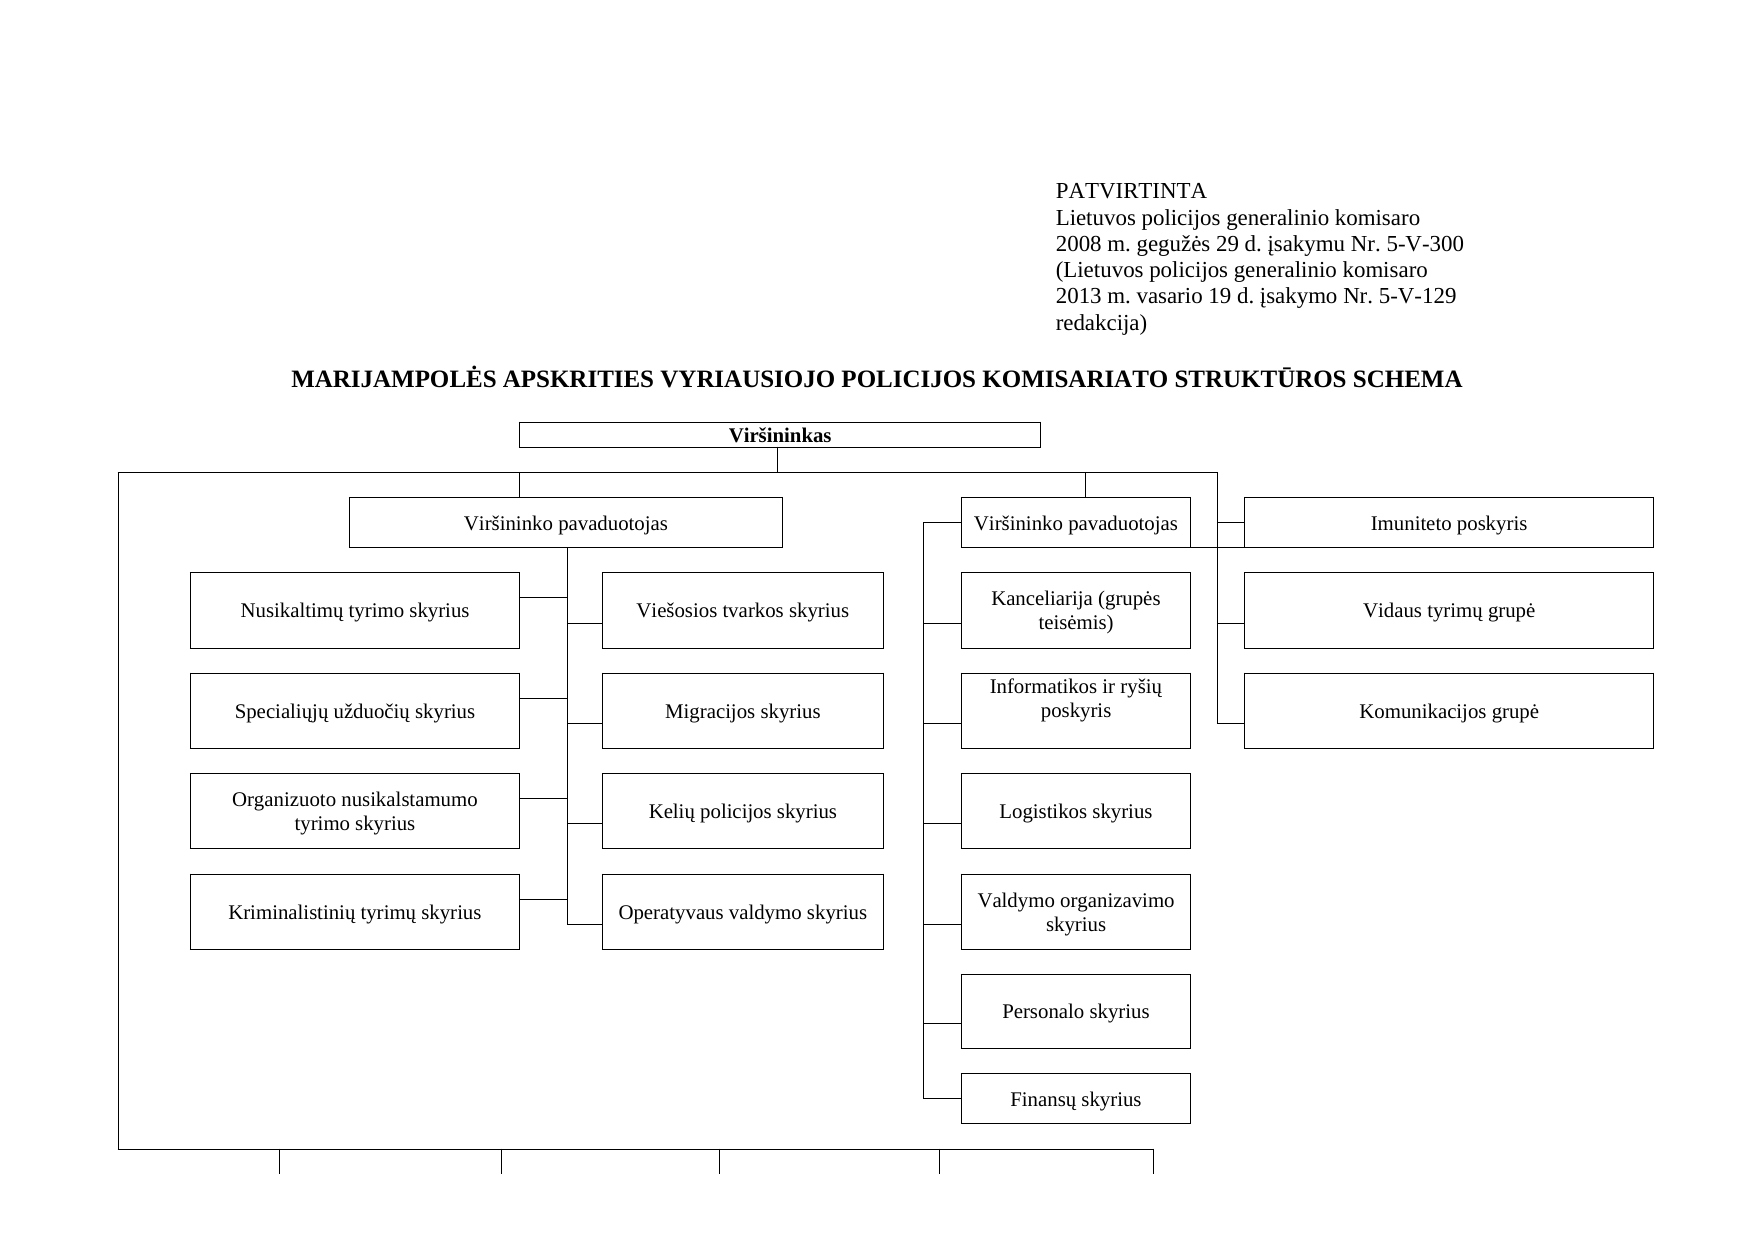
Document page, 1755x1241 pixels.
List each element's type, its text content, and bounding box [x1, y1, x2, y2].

table_cell [349, 473, 519, 497]
table_cell [1191, 1073, 1217, 1098]
table_cell Kriminalistinių tyrimų skyrius [191, 875, 519, 949]
table_cell [603, 1073, 883, 1098]
table_cell [1218, 648, 1244, 673]
table_cell [519, 548, 567, 572]
table_cell [924, 1024, 961, 1048]
table_cell [150, 473, 349, 497]
table_cell [1245, 749, 1653, 773]
table_cell [961, 1049, 1190, 1073]
table_cell Imuniteto poskyris [1245, 498, 1653, 547]
table_cell Komunikacijos grupė [1245, 674, 1653, 748]
table_cell [883, 522, 923, 547]
table_cell [119, 748, 150, 773]
table_cell [603, 1048, 883, 1073]
table_cell [1217, 924, 1244, 949]
table_cell [1217, 874, 1244, 924]
table_cell [190, 974, 519, 1048]
table_cell [190, 1150, 279, 1173]
table_cell [884, 673, 923, 723]
table_cell [119, 648, 150, 673]
table_cell [119, 497, 150, 547]
table_cell [924, 773, 961, 823]
table_cell [1154, 1149, 1352, 1173]
table_cell [568, 874, 602, 924]
table_cell Informatikos ir ryšių poskyris [962, 674, 1190, 748]
table_cell [884, 773, 923, 823]
table_cell [924, 974, 961, 1023]
table_cell [884, 823, 923, 848]
table_cell [190, 1098, 519, 1123]
table_cell [961, 849, 1190, 873]
table_cell [150, 1123, 190, 1148]
table_cell [1191, 974, 1217, 999]
table_cell [520, 723, 567, 748]
table_cell [883, 1098, 924, 1123]
table_cell [924, 874, 961, 924]
table_cell [519, 1048, 563, 1073]
table_cell [150, 648, 190, 673]
table_cell [568, 773, 602, 823]
table_cell [150, 949, 190, 974]
table_cell [1191, 1098, 1217, 1123]
table_cell [1190, 1048, 1217, 1073]
table_cell [119, 874, 150, 949]
table_cell [150, 773, 190, 823]
table_cell [119, 974, 150, 1048]
table_cell [884, 572, 923, 622]
table_cell [520, 572, 567, 597]
table_cell [883, 1123, 924, 1148]
table_cell [961, 548, 1190, 572]
table_cell [119, 1123, 150, 1148]
table_cell [568, 925, 602, 949]
table_cell [1245, 1123, 1653, 1148]
table_cell [924, 824, 961, 848]
table_cell [603, 950, 883, 974]
table_cell [883, 949, 923, 974]
table_cell [883, 497, 961, 522]
table_cell [1245, 773, 1653, 848]
table_cell [1191, 823, 1217, 848]
table_cell [924, 572, 961, 622]
table_cell [1245, 974, 1653, 1048]
table_cell [924, 547, 961, 572]
table_cell Vidaus tyrimų grupė [1245, 573, 1653, 647]
table_cell [1191, 999, 1217, 1048]
table_cell [520, 823, 567, 848]
table_cell [1041, 447, 1653, 472]
table_cell Viršininko pavaduotojas [962, 498, 1190, 547]
table_cell [883, 1048, 923, 1073]
table_cell [150, 1150, 190, 1173]
table_header [1041, 422, 1653, 447]
table_cell [603, 649, 883, 673]
table_cell [1245, 874, 1653, 949]
table_cell [150, 848, 190, 873]
table_cell [1191, 924, 1217, 949]
table_cell [884, 874, 923, 924]
table_cell [150, 673, 190, 723]
text redakcija) [1056, 309, 1636, 335]
table_cell [603, 974, 883, 1048]
table_cell [1191, 673, 1217, 723]
table_cell [1217, 724, 1244, 748]
table_cell [519, 1073, 563, 1098]
table_cell Finansų skyrius [962, 1074, 1190, 1123]
table_cell [190, 547, 519, 572]
table_cell [119, 848, 150, 873]
table_cell [924, 949, 961, 974]
table_cell [520, 623, 567, 647]
table_cell [150, 572, 190, 622]
table_cell Kelių policijos skyrius [603, 774, 883, 848]
table_cell [1191, 497, 1217, 522]
table_cell [1191, 623, 1217, 647]
table_cell [119, 1098, 150, 1123]
table_cell [563, 1073, 602, 1098]
text 2013 m. vasario 19 d. įsakymo Nr. 5-V-129 [1056, 283, 1636, 309]
table_cell [119, 473, 150, 497]
table_cell [720, 1150, 939, 1173]
table_cell [150, 723, 190, 748]
table_cell [1191, 572, 1217, 622]
table_cell [1190, 548, 1217, 572]
table_cell [1245, 649, 1653, 673]
table_cell [1218, 523, 1244, 547]
table_cell [924, 648, 961, 673]
table_cell [568, 624, 602, 647]
table_cell [961, 950, 1190, 974]
table_cell [150, 1048, 190, 1098]
table_cell [940, 1150, 1153, 1173]
table_cell [519, 1098, 563, 1123]
table_cell Specialiųjų užduočių skyrius [191, 674, 519, 748]
table_cell [119, 1048, 150, 1098]
table_cell Viešosios tvarkos skyrius [603, 573, 883, 647]
table_cell [1086, 473, 1217, 497]
table_cell [150, 623, 190, 647]
table_cell [1217, 999, 1244, 1048]
table_cell [519, 974, 567, 999]
table_cell [961, 749, 1190, 773]
table_cell [924, 1099, 961, 1123]
table_cell [150, 823, 190, 848]
table_cell [519, 448, 777, 472]
table_cell [502, 1150, 719, 1173]
text 2008 m. gegužės 29 d. įsakymu Nr. 5-V-300 [1056, 230, 1636, 256]
table_cell [519, 1123, 563, 1148]
table_cell [1217, 823, 1244, 848]
table_cell [961, 1124, 1190, 1148]
table_cell [190, 1048, 519, 1098]
table_cell [150, 974, 190, 1048]
table_cell [1245, 1098, 1653, 1123]
table_cell [1217, 1123, 1244, 1148]
table_cell Migracijos skyrius [603, 674, 883, 748]
table_cell [924, 925, 961, 949]
table_cell [884, 924, 923, 949]
table_cell [118, 1150, 150, 1173]
table_header [118, 422, 519, 447]
table_cell [150, 924, 190, 949]
table_cell [568, 824, 602, 848]
table_cell [1352, 1149, 1533, 1173]
table_cell [883, 848, 923, 873]
table_cell [924, 848, 961, 873]
table_cell [150, 497, 190, 522]
table_cell [1190, 949, 1217, 974]
table_cell [568, 974, 602, 999]
text MARIJAMPOLĖS APSKRITIES VYRIAUSIOJO POLICIJOS KOMISARIATO STRUKTŪROS SCHEMA [118, 364, 1636, 393]
table_cell [1217, 773, 1244, 823]
table_cell [519, 999, 563, 1048]
table_cell [603, 547, 883, 572]
table_cell Viršininko pavaduotojas [350, 498, 782, 547]
table_cell [520, 874, 567, 898]
table_cell [563, 999, 602, 1048]
table_cell [1191, 723, 1217, 748]
table_cell [1245, 949, 1653, 974]
text PATVIRTINTA [1056, 177, 1636, 203]
table_cell [519, 949, 567, 974]
table_cell [519, 848, 567, 873]
table_cell [520, 673, 567, 698]
table_cell [1190, 648, 1217, 673]
table_cell Valdymo organizavimo skyrius [962, 875, 1190, 949]
table_cell [563, 1123, 602, 1148]
table_cell [924, 673, 961, 723]
table_cell [563, 1048, 602, 1073]
table_cell [1191, 773, 1217, 823]
table_cell [778, 448, 1041, 472]
table_cell [924, 1123, 961, 1148]
table_cell Kanceliarija (grupės teisėmis) [962, 573, 1190, 647]
table_cell [190, 749, 519, 773]
table_cell [1533, 1149, 1653, 1173]
table_cell Logistikos skyrius [962, 774, 1190, 848]
table_cell [778, 473, 1085, 497]
table_cell [603, 1123, 883, 1148]
table_cell [1425, 472, 1653, 497]
table_cell [150, 522, 190, 547]
table_cell [568, 724, 602, 748]
table_cell [150, 547, 190, 572]
text Lietuvos policijos generalinio komisaro [1056, 203, 1636, 230]
table_cell [924, 624, 961, 647]
table_cell [603, 1098, 883, 1123]
table_cell [568, 949, 602, 974]
table_cell [924, 748, 961, 773]
table_cell [119, 673, 150, 748]
table_cell [568, 572, 602, 622]
table_cell [520, 473, 778, 497]
table_cell [884, 623, 923, 647]
table_cell [1190, 748, 1217, 773]
table_cell [883, 547, 923, 572]
table_cell [1218, 548, 1244, 572]
table_cell [603, 749, 883, 773]
table_cell [1218, 624, 1244, 647]
table_cell [924, 724, 961, 748]
table_cell [1217, 1073, 1244, 1098]
table_cell [1217, 748, 1244, 773]
table_cell [190, 497, 349, 547]
table_cell Nusikaltimų tyrimo skyrius [191, 573, 519, 647]
table_cell [1191, 522, 1217, 547]
table_cell [520, 924, 567, 949]
table_cell [520, 598, 567, 622]
table_cell Operatyvaus valdymo skyrius [603, 875, 883, 949]
table_cell [568, 748, 602, 773]
table_cell [190, 1123, 519, 1148]
table_cell [924, 1048, 961, 1073]
table_cell [119, 773, 150, 848]
table_cell [1245, 848, 1653, 873]
table_cell [961, 649, 1190, 673]
table_cell [1218, 472, 1425, 497]
table_cell [520, 699, 567, 723]
table_cell [150, 1098, 190, 1123]
table_cell [883, 974, 923, 1048]
table_cell [1217, 974, 1244, 999]
table_cell [568, 648, 602, 673]
text (Lietuvos policijos generalinio komisaro [1056, 256, 1636, 283]
table_cell [924, 1073, 961, 1098]
table_cell [563, 1098, 602, 1123]
table_cell [118, 447, 519, 472]
table_cell [119, 547, 150, 572]
table_cell [1217, 1098, 1244, 1123]
table_cell [1245, 548, 1653, 572]
table_cell Personalo skyrius [962, 975, 1190, 1048]
table_cell [519, 748, 567, 773]
table_cell [520, 773, 567, 798]
table_cell [519, 648, 567, 673]
table_cell [568, 848, 602, 873]
table_header Viršininkas [520, 423, 1040, 447]
table_cell [924, 523, 961, 547]
table_cell [119, 949, 150, 974]
table_cell [190, 950, 519, 974]
table_cell [1217, 1048, 1244, 1073]
table_cell Organizuoto nusikalstamumo tyrimo skyrius [191, 774, 519, 848]
table_cell [568, 548, 602, 572]
table_cell [119, 572, 150, 647]
table_cell [883, 748, 923, 773]
table_cell [783, 497, 883, 547]
table_cell [190, 849, 519, 873]
table_cell [150, 874, 190, 924]
table_cell [1191, 874, 1217, 924]
table_cell [1190, 848, 1217, 873]
table_cell [1217, 949, 1244, 974]
table_cell [1217, 848, 1244, 873]
table_cell [190, 649, 519, 673]
table_cell [1190, 1123, 1217, 1148]
table_cell [568, 673, 602, 723]
table_cell [520, 900, 567, 924]
table_cell [280, 1150, 501, 1173]
table_cell [603, 849, 883, 873]
table_cell [1245, 1048, 1653, 1098]
table_cell [884, 723, 923, 748]
table_cell [1218, 572, 1244, 622]
table_cell [520, 799, 567, 823]
table_cell [883, 1073, 923, 1098]
table_cell [150, 748, 190, 773]
table_cell [1218, 497, 1244, 522]
table_cell [883, 648, 923, 673]
table_cell [1218, 673, 1244, 723]
